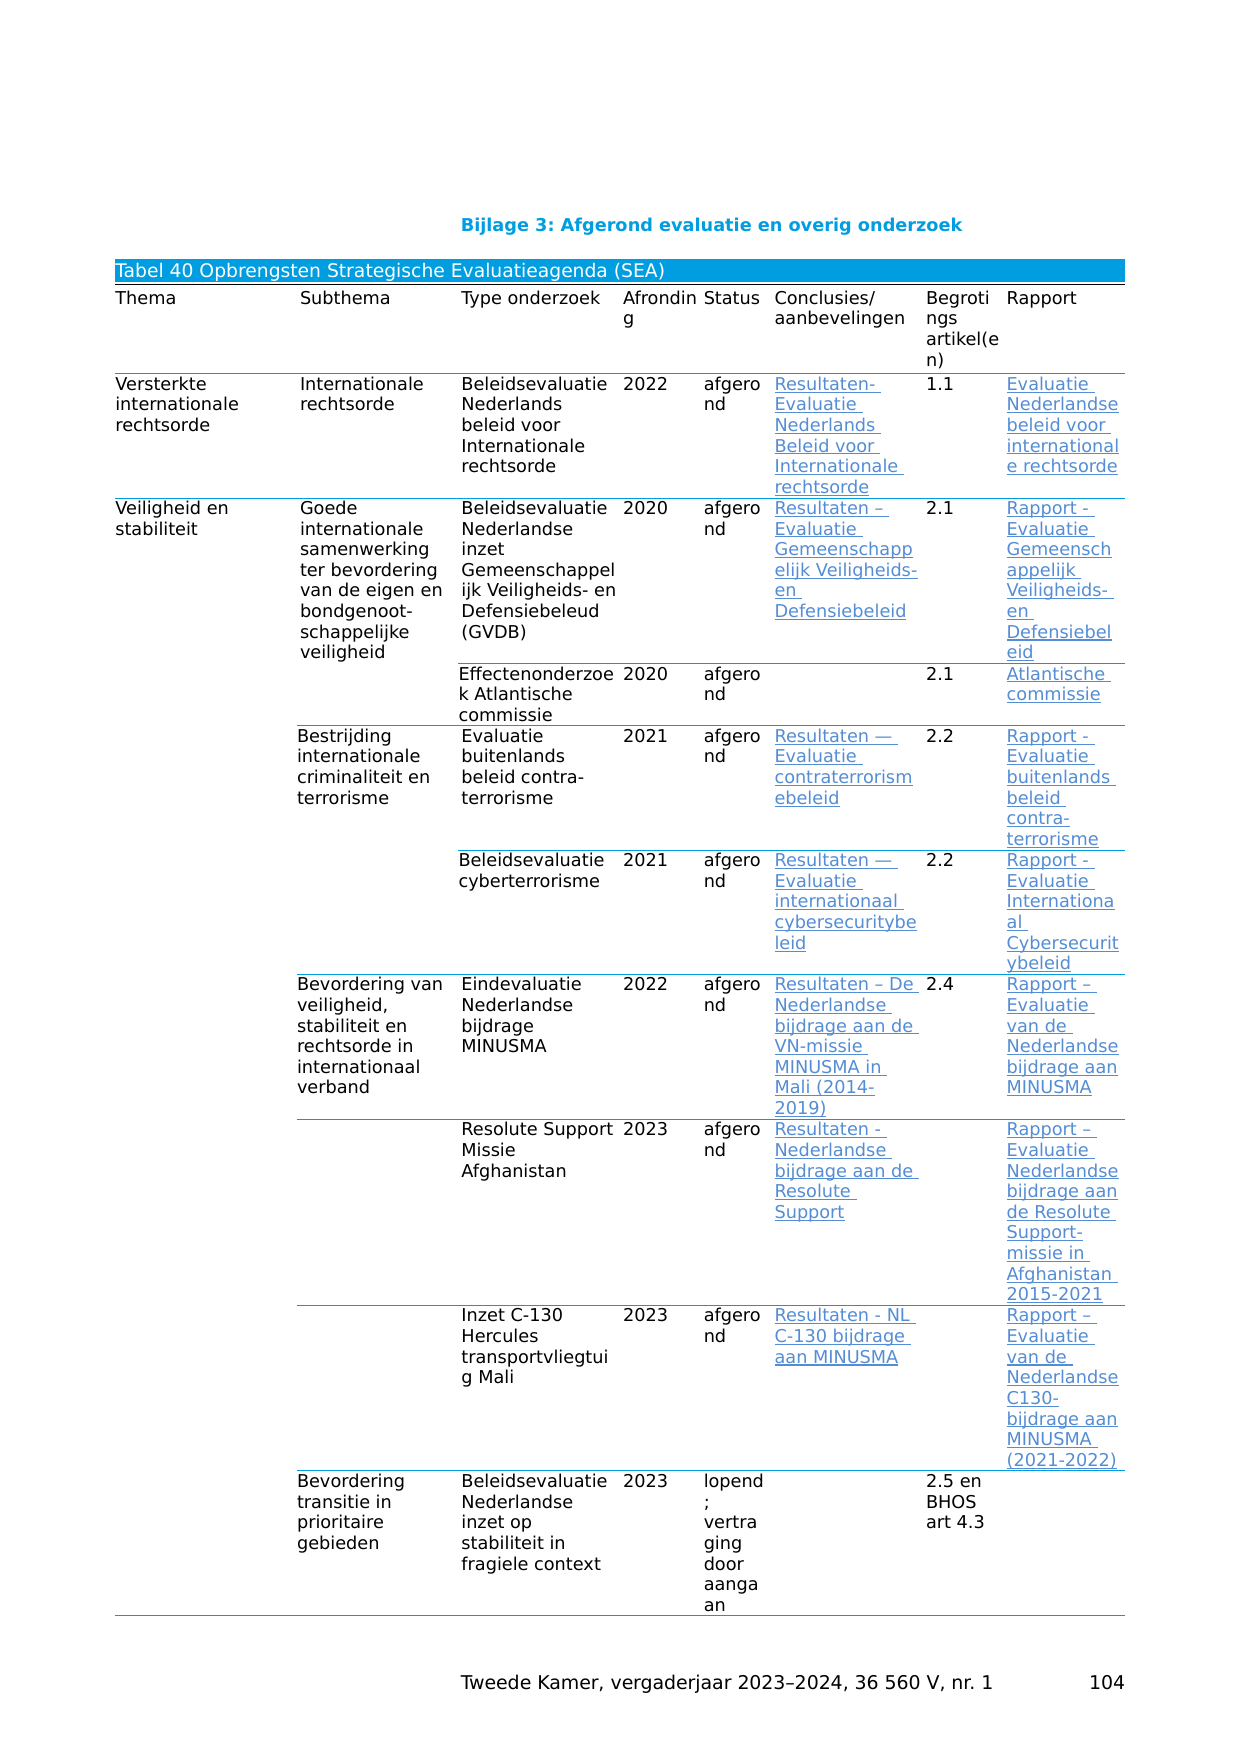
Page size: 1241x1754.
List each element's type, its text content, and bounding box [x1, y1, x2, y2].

table_cell afgerond [701, 664, 771, 725]
table_cell Resultaten — Evaluatie internationaal cybersecuritybeleid [771, 851, 923, 974]
table_cell [923, 1120, 1003, 1305]
table_cell 2.2 [923, 851, 1003, 974]
table_cell Effectenonderzoek Atlantische commissie [458, 664, 620, 725]
table_cell Resultaten - Nederlandse bijdrage aan de Resolute Support [771, 1120, 923, 1305]
table_cell Conclusies/aanbevelingen [771, 285, 923, 373]
table_cell Bevordering transitie in prioritaire gebieden [297, 1471, 458, 1615]
table_cell Type onderzoek [458, 285, 620, 373]
table_cell Eindevaluatie Nederlandse bijdrage MINUSMA [458, 975, 620, 1119]
table_cell Veiligheid en stabiliteit [115, 499, 297, 1615]
table_cell Resultaten- Evaluatie Nederlands Beleid voor Internationale rechtsorde [771, 374, 923, 497]
table_cell 2.4 [923, 975, 1003, 1119]
table_cell Subthema [297, 285, 458, 373]
table_cell Rapport – Evaluatie van de Nederlandse bijdrage aan MINUSMA [1004, 975, 1125, 1119]
table_cell Evaluatie buitenlands beleid contra-terrorisme [458, 726, 620, 849]
table_cell 1.1 [923, 374, 1003, 497]
table_cell 2022 [620, 374, 701, 497]
table_cell 2022 [620, 975, 701, 1119]
table_cell afgerond [701, 726, 771, 849]
table_cell Atlantische commissie [1004, 664, 1125, 725]
table_cell Resultaten – Evaluatie Gemeenschappelijk Veiligheids- en Defensiebeleid [771, 499, 923, 663]
table_cell [923, 1306, 1003, 1470]
table_cell Beleidsevaluatie cyberterrorisme [458, 851, 620, 974]
table_cell 2.2 [923, 726, 1003, 849]
table_cell Thema [115, 285, 297, 373]
table_cell lopend; vertraging door aangaan [701, 1471, 771, 1615]
table_cell [771, 1471, 923, 1615]
table_cell Resultaten - NL C-130 bijdrage aan MINUSMA [771, 1306, 923, 1470]
table_cell Status [701, 285, 771, 373]
table_cell afgerond [701, 499, 771, 663]
table_cell Rapport - Evaluatie Gemeenschappelijk Veiligheids- en Defensiebeleid [1004, 499, 1125, 663]
table_cell [771, 664, 923, 725]
table_cell afgerond [701, 975, 771, 1119]
table_cell Rapport [1004, 285, 1125, 373]
table_cell 2.1 [923, 499, 1003, 663]
table_cell Rapport - Evaluatie buitenlands beleid contra-terrorisme [1004, 726, 1125, 849]
table_cell 2020 [620, 664, 701, 725]
table_cell Beleidsevaluatie Nederlandse inzet op stabiliteit in fragiele context [458, 1471, 620, 1615]
table_cell afgerond [701, 851, 771, 974]
table_cell 2.1 [923, 664, 1003, 725]
table_cell Evaluatie Nederlandse beleid voor internationale rechtsorde [1004, 374, 1125, 497]
table_cell 2020 [620, 499, 701, 663]
table_cell Afronding [620, 285, 701, 373]
table_cell Resultaten — Evaluatie contraterrorismebeleid [771, 726, 923, 849]
table_cell 2023 [620, 1120, 701, 1305]
table_cell 2023 [620, 1306, 701, 1470]
table_cell Rapport - Evaluatie Internationaal Cybersecuritybeleid [1004, 851, 1125, 974]
table_cell 2023 [620, 1471, 701, 1615]
table_cell Resolute Support Missie Afghanistan [458, 1120, 620, 1305]
table_cell Beleidsevaluatie Nederlandse inzet Gemeenschappelijk Veiligheids- en Defensiebeleud (GVDB) [458, 499, 620, 663]
table_cell Begrotings artikel(en) [923, 285, 1003, 373]
table_cell afgerond [701, 1306, 771, 1470]
table_cell 2.5 en BHOS art 4.3 [923, 1471, 1003, 1615]
table_cell Rapport – Evaluatie Nederlandse bijdrage aan de Resolute Support-missie in Afghanistan 2015-2021 [1004, 1120, 1125, 1305]
table_cell Resultaten – De Nederlandse bijdrage aan de VN-missie MINUSMA in Mali (2014-2019) [771, 975, 923, 1119]
table_cell Bestrijding internationale criminaliteit en terrorisme [297, 726, 458, 974]
table_cell [297, 1120, 458, 1305]
title Bijlage 3: Afgerond evaluatie en overig onderzoek [461, 213, 1125, 236]
table_cell Inzet C-130 Hercules transportvliegtuig Mali [458, 1306, 620, 1470]
table_cell Rapport – Evaluatie van de Nederlandse C130-bijdrage aan MINUSMA (2021-2022) [1004, 1306, 1125, 1470]
table_cell [297, 1306, 458, 1470]
table_cell Versterkte internationale rechtsorde [115, 374, 297, 497]
table_cell 2021 [620, 851, 701, 974]
table_cell Internationale rechtsorde [297, 374, 458, 497]
table_cell Bevordering van veiligheid, stabiliteit en rechtsorde in internationaal verband [297, 975, 458, 1119]
table_cell afgerond [701, 1120, 771, 1305]
table_cell afgerond [701, 374, 771, 497]
table_cell Goede internationale samenwerking ter bevordering van de eigen en bondgenoot-schappelijke veiligheid [297, 499, 458, 725]
table_cell 2021 [620, 726, 701, 849]
table_cell Beleidsevaluatie Nederlands beleid voor Internationale rechtsorde [458, 374, 620, 497]
table_cell [1004, 1471, 1125, 1615]
